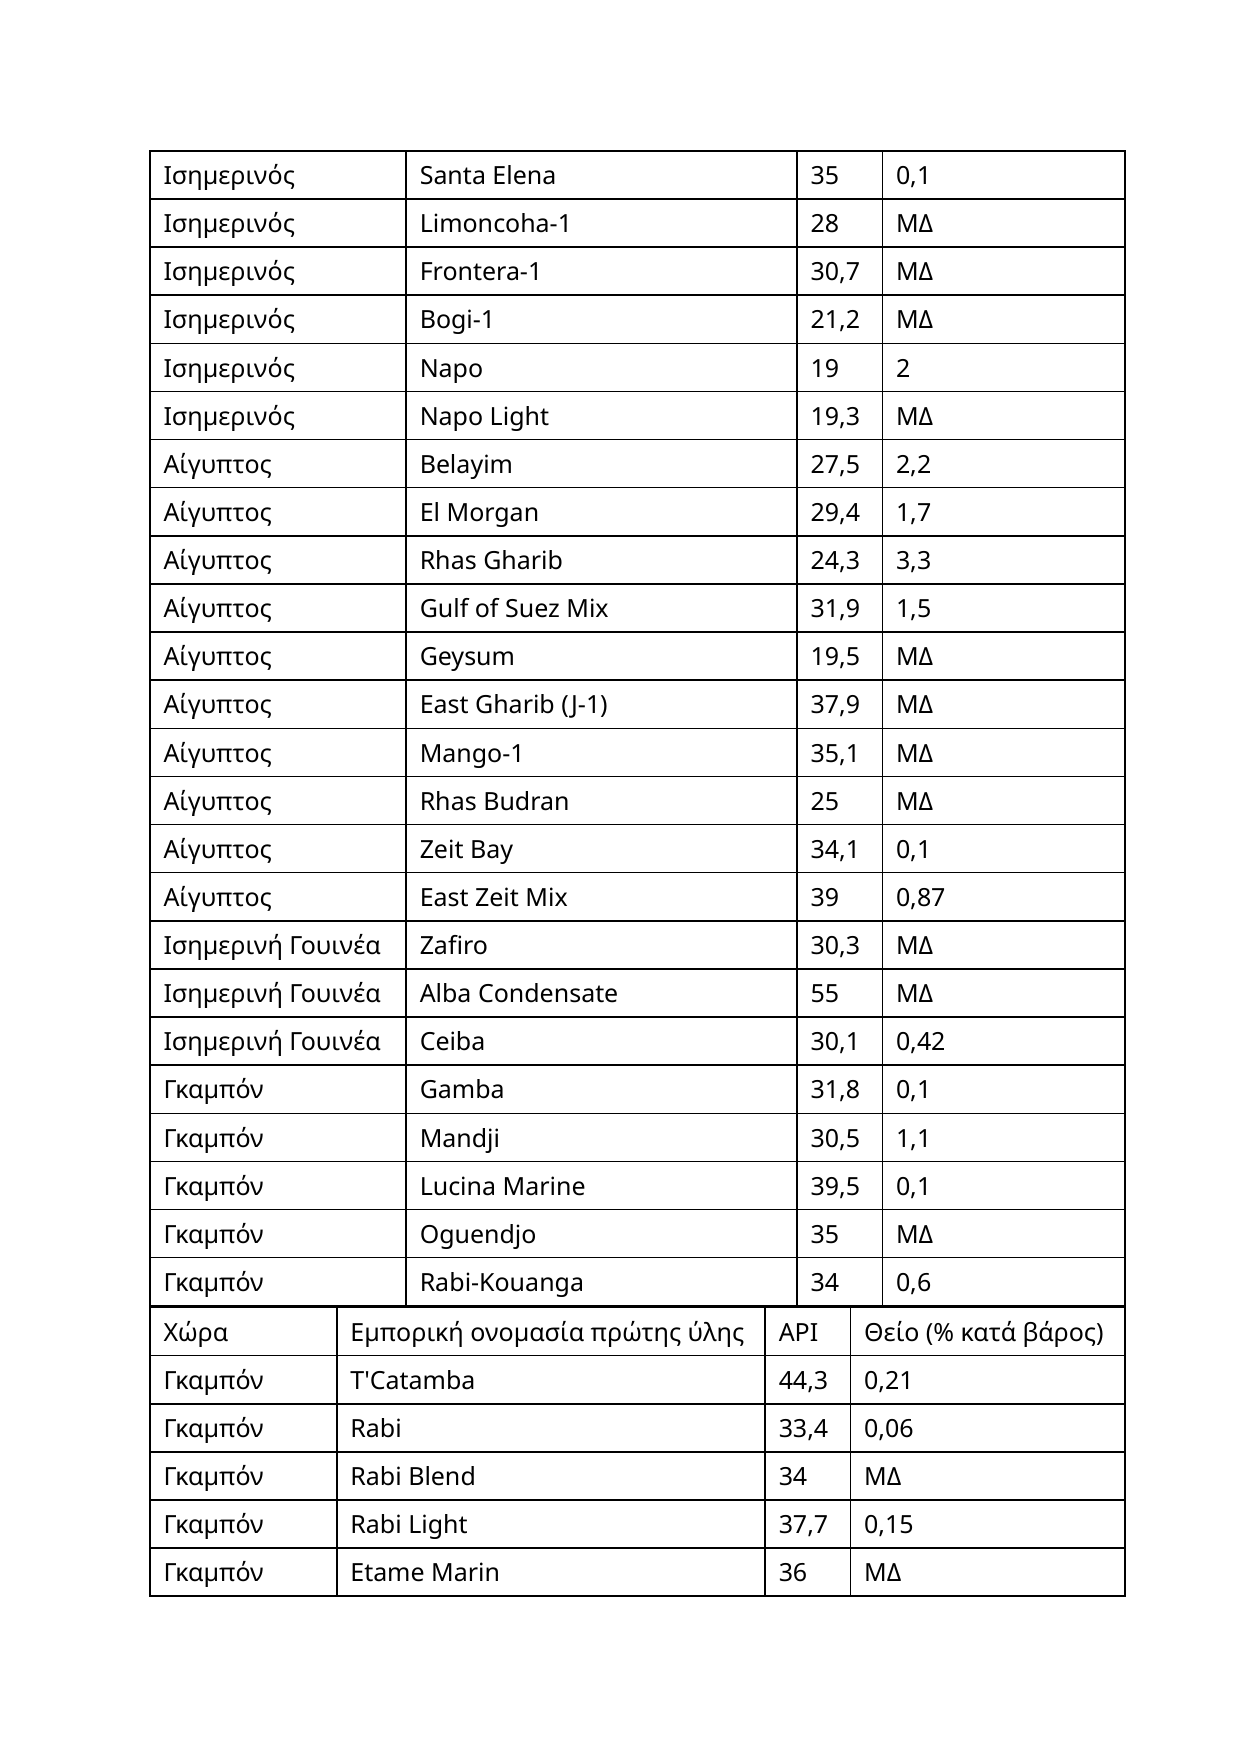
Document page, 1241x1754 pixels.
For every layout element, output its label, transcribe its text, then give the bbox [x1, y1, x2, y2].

table_cell Mandji [407, 1114, 796, 1161]
table_cell 0,6 [883, 1258, 1124, 1305]
table_cell 3,3 [883, 537, 1124, 583]
table_cell 0,1 [883, 1066, 1124, 1112]
table_cell 37,9 [798, 681, 882, 727]
table_cell 19,5 [798, 633, 882, 679]
table_cell Αίγυπτος [151, 537, 405, 583]
table_cell Ισημερινή Γουινέα [151, 970, 405, 1016]
table_cell 0,06 [851, 1405, 1124, 1451]
table_cell 0,1 [883, 1162, 1124, 1209]
table_cell Rhas Budran [407, 777, 796, 824]
table_cell East Zeit Mix [407, 873, 796, 920]
table_cell El Morgan [407, 488, 796, 535]
table_cell ΜΔ [883, 200, 1124, 246]
table_header API [766, 1308, 850, 1355]
table_cell Ισημερινός [151, 152, 405, 198]
table_cell ΜΔ [883, 296, 1124, 342]
table_cell Ισημερινός [151, 200, 405, 246]
table_cell Ισημερινός [151, 344, 405, 391]
table_cell Santa Elena [407, 152, 796, 198]
table_cell Zeit Bay [407, 825, 796, 872]
table_cell ΜΔ [851, 1549, 1124, 1595]
table_cell 27,5 [798, 440, 882, 487]
table_cell 30,7 [798, 248, 882, 294]
table_cell Belayim [407, 440, 796, 487]
table_cell ΜΔ [851, 1453, 1124, 1499]
table_cell 33,4 [766, 1405, 850, 1451]
table_cell Rabi [338, 1405, 764, 1451]
table_cell 31,8 [798, 1066, 882, 1112]
table_cell 36 [766, 1549, 850, 1595]
table_cell Napo [407, 344, 796, 391]
table_cell ΜΔ [883, 392, 1124, 439]
table_cell ΜΔ [883, 1210, 1124, 1257]
table_cell Ισημερινή Γουινέα [151, 922, 405, 968]
table_cell Γκαμπόν [151, 1356, 336, 1403]
table_cell 37,7 [766, 1501, 850, 1547]
table_cell 0,1 [883, 825, 1124, 872]
table_cell 30,5 [798, 1114, 882, 1161]
table_cell 25 [798, 777, 882, 824]
table_cell 35,1 [798, 729, 882, 776]
table_cell 35 [798, 152, 882, 198]
table_cell 0,15 [851, 1501, 1124, 1547]
table_cell Γκαμπόν [151, 1405, 336, 1451]
table_header Θείο (% κατά βάρος) [851, 1308, 1124, 1355]
table_cell Ισημερινή Γουινέα [151, 1018, 405, 1064]
table_cell Γκαμπόν [151, 1162, 405, 1209]
table_cell Αίγυπτος [151, 681, 405, 727]
table_cell Etame Marin [338, 1549, 764, 1595]
table_cell 44,3 [766, 1356, 850, 1403]
table_cell Γκαμπόν [151, 1210, 405, 1257]
table_cell Rhas Gharib [407, 537, 796, 583]
table_cell Napo Light [407, 392, 796, 439]
table_cell 0,21 [851, 1356, 1124, 1403]
table_cell ΜΔ [883, 777, 1124, 824]
table_cell 2 [883, 344, 1124, 391]
table_cell Γκαμπόν [151, 1501, 336, 1547]
table_cell T'Catamba [338, 1356, 764, 1403]
table_cell Ισημερινός [151, 248, 405, 294]
table_cell 1,5 [883, 585, 1124, 631]
table_cell ΜΔ [883, 922, 1124, 968]
table_cell 21,2 [798, 296, 882, 342]
table_cell 19 [798, 344, 882, 391]
table_cell Gamba [407, 1066, 796, 1112]
table_cell Αίγυπτος [151, 777, 405, 824]
table_cell Αίγυπτος [151, 488, 405, 535]
table_cell 19,3 [798, 392, 882, 439]
table_cell Γκαμπόν [151, 1258, 405, 1305]
table_cell 31,9 [798, 585, 882, 631]
table_cell 0,87 [883, 873, 1124, 920]
table_cell ΜΔ [883, 681, 1124, 727]
table_cell 30,1 [798, 1018, 882, 1064]
table_cell Γκαμπόν [151, 1453, 336, 1499]
table_header Εμπορική ονομασία πρώτης ύλης [338, 1308, 764, 1355]
table_cell Geysum [407, 633, 796, 679]
table_cell 55 [798, 970, 882, 1016]
table_cell Αίγυπτος [151, 825, 405, 872]
table_cell 29,4 [798, 488, 882, 535]
table_cell 34 [766, 1453, 850, 1499]
table_cell Limoncoha-1 [407, 200, 796, 246]
table_cell Ισημερινός [151, 392, 405, 439]
table_cell 28 [798, 200, 882, 246]
table_cell Alba Condensate [407, 970, 796, 1016]
table_cell 24,3 [798, 537, 882, 583]
table_cell 34,1 [798, 825, 882, 872]
table_cell 39 [798, 873, 882, 920]
table_cell Ισημερινός [151, 296, 405, 342]
table_cell 1,7 [883, 488, 1124, 535]
table_cell 1,1 [883, 1114, 1124, 1161]
table_cell Zafiro [407, 922, 796, 968]
table_header Χώρα [151, 1308, 336, 1355]
table_cell ΜΔ [883, 248, 1124, 294]
table_cell Γκαμπόν [151, 1066, 405, 1112]
table_cell Ceiba [407, 1018, 796, 1064]
table_cell Αίγυπτος [151, 873, 405, 920]
table_cell 2,2 [883, 440, 1124, 487]
table_cell Rabi Blend [338, 1453, 764, 1499]
table_cell Γκαμπόν [151, 1114, 405, 1161]
table_cell Frontera-1 [407, 248, 796, 294]
table_cell Αίγυπτος [151, 585, 405, 631]
table_cell 0,1 [883, 152, 1124, 198]
table_cell Gulf of Suez Mix [407, 585, 796, 631]
table_cell 0,42 [883, 1018, 1124, 1064]
table_cell Rabi-Kouanga [407, 1258, 796, 1305]
table_cell 39,5 [798, 1162, 882, 1209]
table_cell 30,3 [798, 922, 882, 968]
table_cell Αίγυπτος [151, 633, 405, 679]
table_cell 34 [798, 1258, 882, 1305]
table_cell East Gharib (J-1) [407, 681, 796, 727]
table_cell Αίγυπτος [151, 729, 405, 776]
table_cell Mango-1 [407, 729, 796, 776]
table_cell ΜΔ [883, 633, 1124, 679]
table_cell ΜΔ [883, 970, 1124, 1016]
table_cell Lucina Marine [407, 1162, 796, 1209]
table_cell Oguendjo [407, 1210, 796, 1257]
table_cell Rabi Light [338, 1501, 764, 1547]
table_cell Bogi-1 [407, 296, 796, 342]
table_cell Γκαμπόν [151, 1549, 336, 1595]
table_cell 35 [798, 1210, 882, 1257]
table_cell ΜΔ [883, 729, 1124, 776]
table_cell Αίγυπτος [151, 440, 405, 487]
